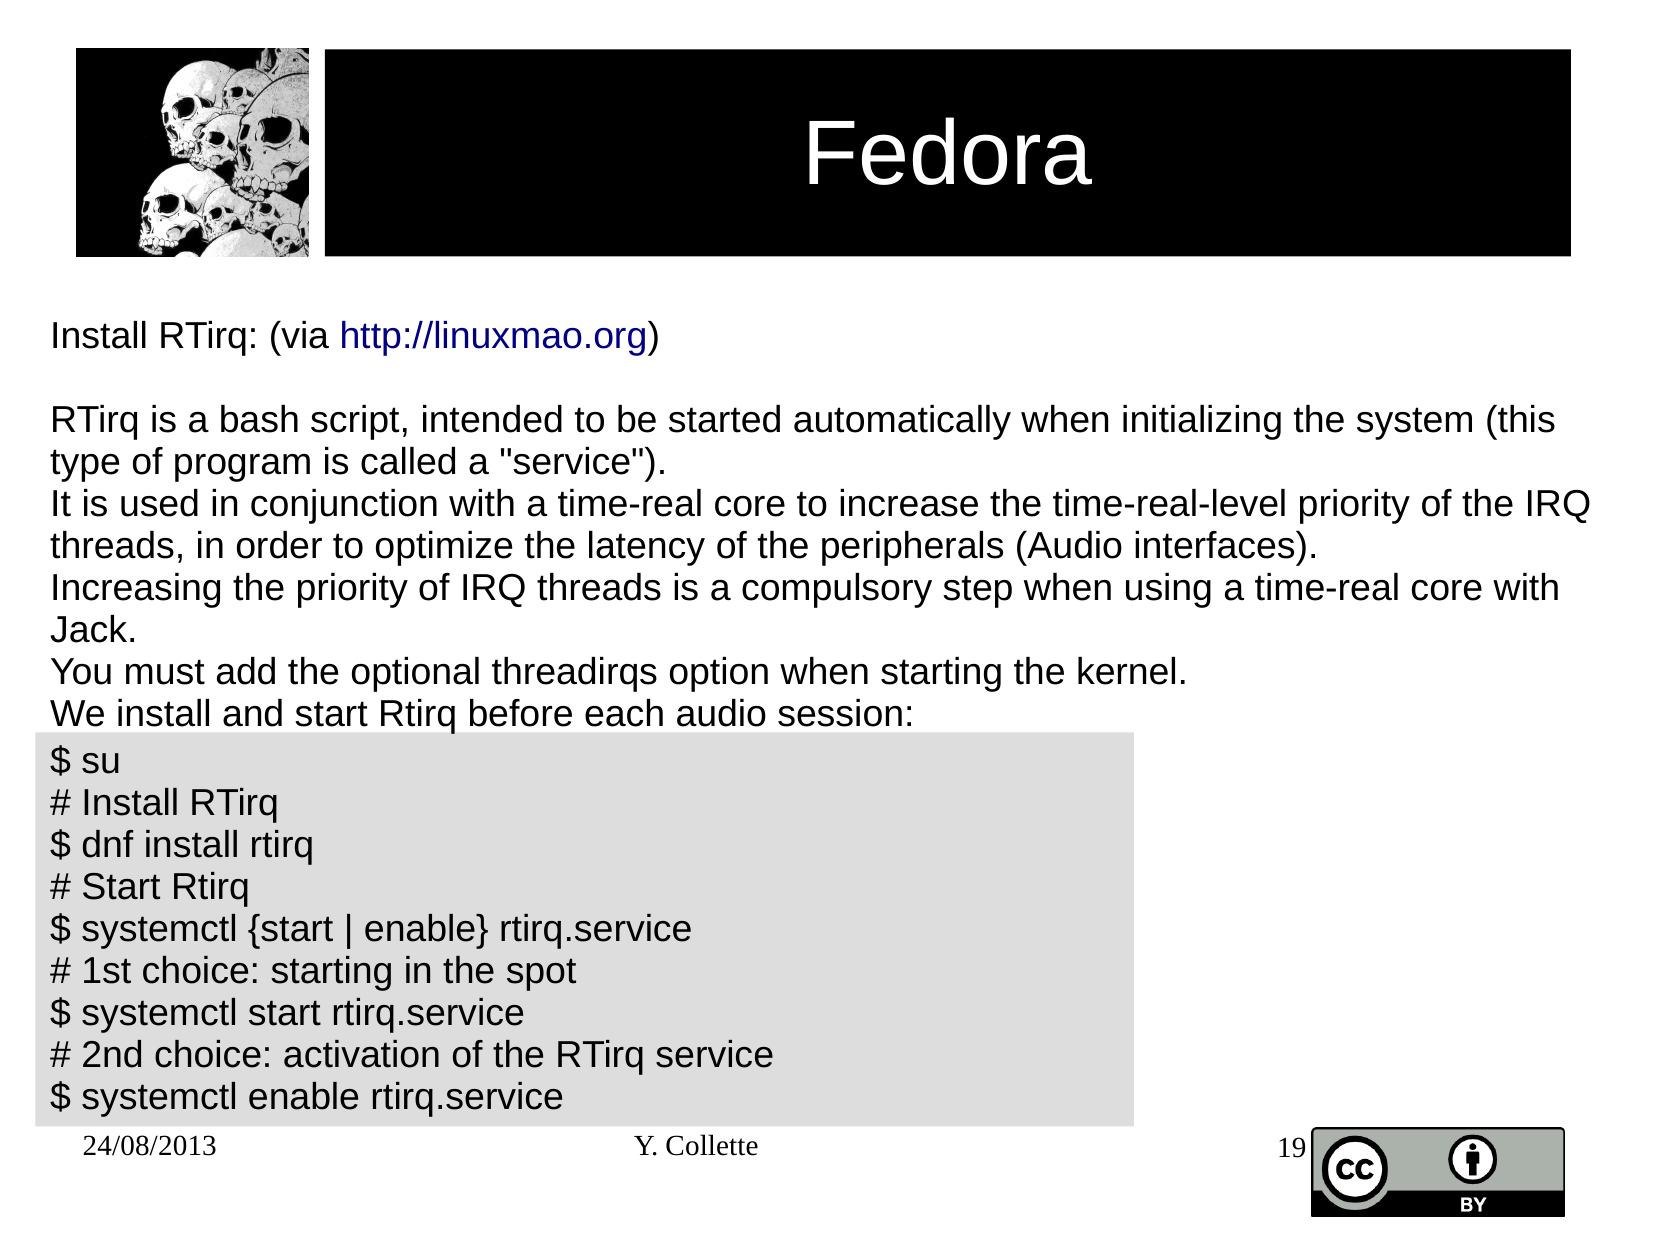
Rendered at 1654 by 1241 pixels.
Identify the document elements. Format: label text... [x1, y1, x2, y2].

text_box $ su # Install RTirq $ dnf install rtirq # Start Rtirq $ systemctl {start | enable} rtirq.service # 1st choice: starting in the spot $ systemctl start rtirq.service # 2nd choice: activation of the RTirq service $ systemctl enable rtirq.service [35, 742, 1134, 1127]
title Fedora [324, 49, 1571, 257]
text_box Install RTirq: (via http://linuxmao.org) RTirq is a bash script, intended to be started automatically when initializing the system (this type of program is called a "service"). It is used in conjunction with a time-real core to increase the time-real-level priority of the IRQ threads, in order to optimize the latency of the peripherals (Audio interfaces). Increasing the priority of IRQ threads is a compulsory step when using a time-real core with Jack. You must add the optional threadirqs option when starting the kernel. We install and start Rtirq before each audio session: [35, 307, 1619, 742]
picture [1311, 1127, 1565, 1217]
picture [76, 48, 309, 257]
